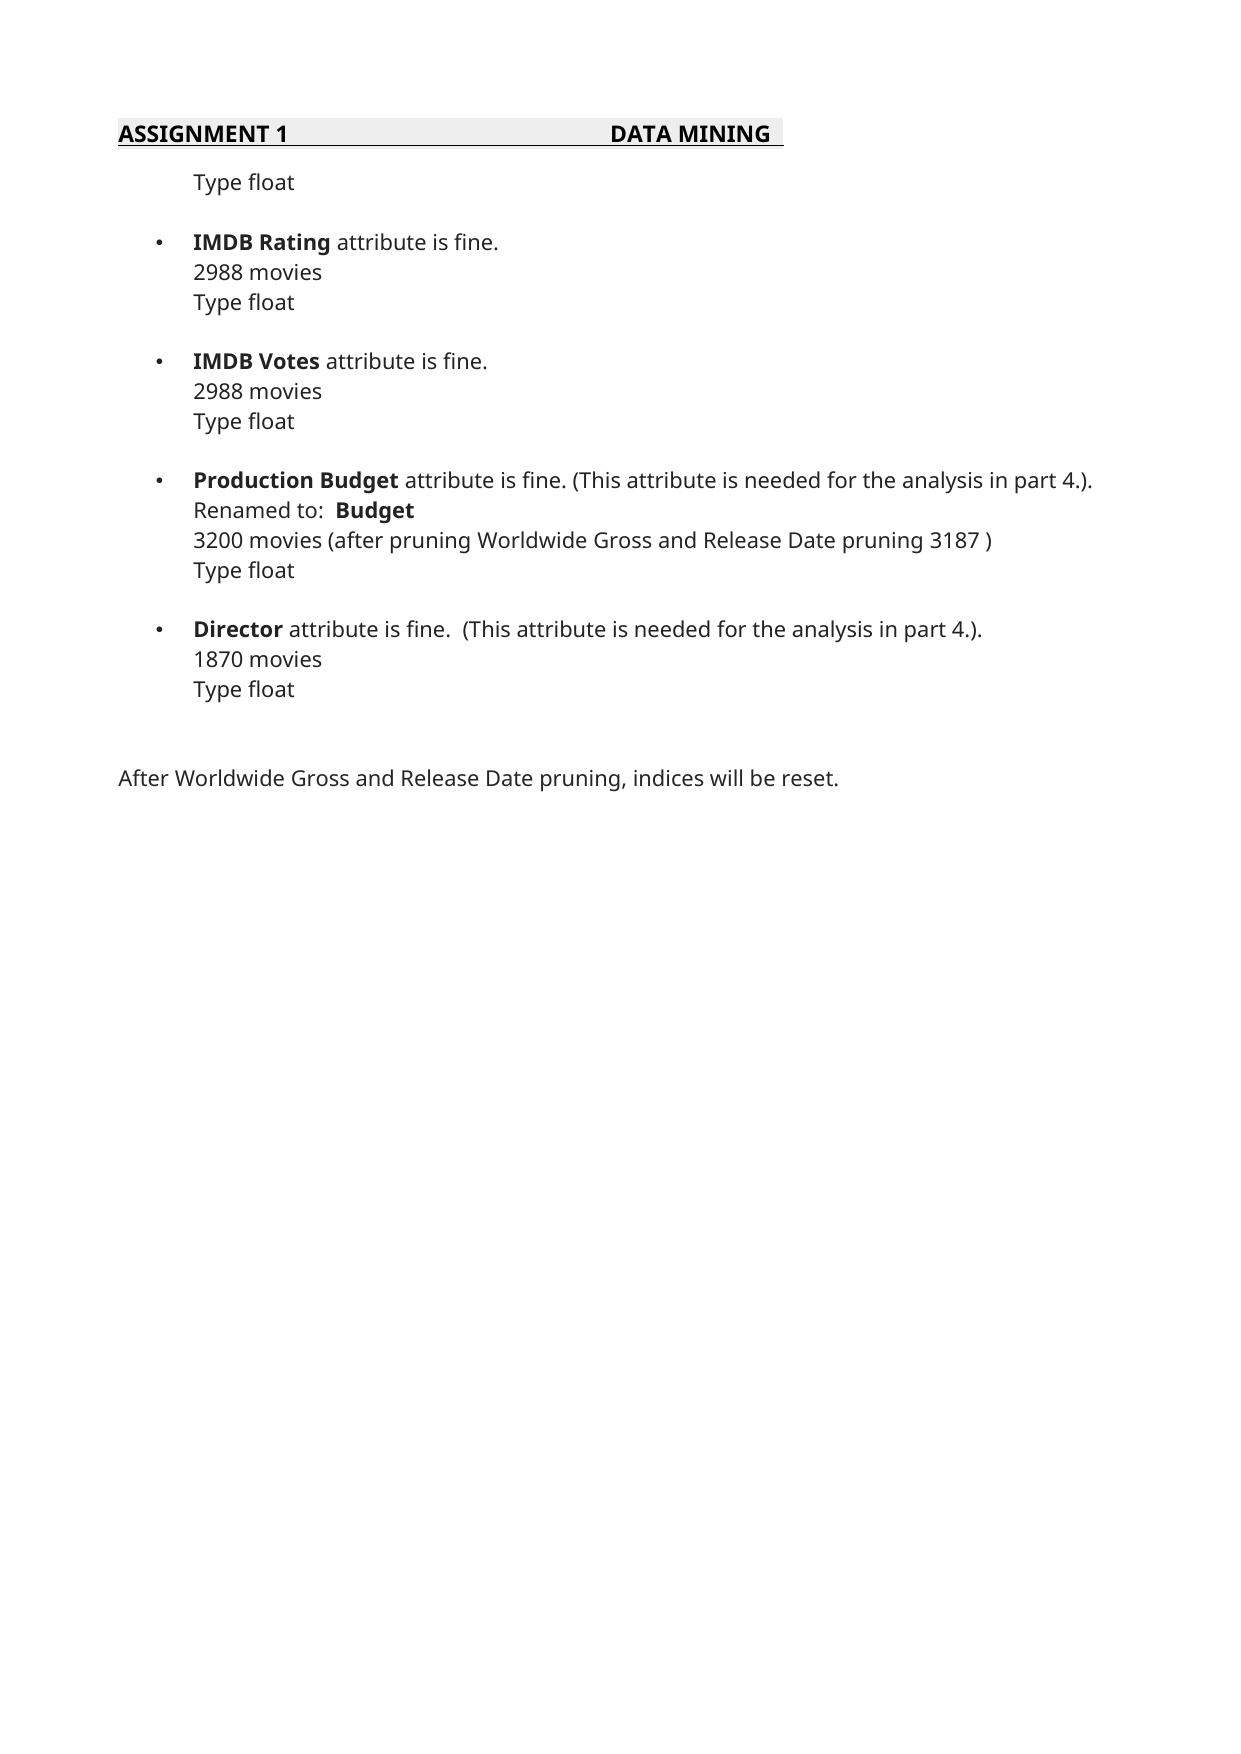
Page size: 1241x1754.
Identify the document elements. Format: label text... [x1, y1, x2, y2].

list Type float [156, 406, 1122, 436]
list Director attribute is fine. (This attribute is needed for the analysis in part 4.). [156, 614, 1122, 644]
text After Worldwide Gross and Release Date pruning, indices will be reset. [118, 763, 1122, 793]
list 2988 movies [156, 257, 1122, 287]
list Renamed to: Budget [156, 495, 1122, 525]
list Type float [156, 555, 1122, 584]
list IMDB Votes attribute is fine. [156, 346, 1122, 376]
list Production Budget attribute is fine. (This attribute is needed for the analysis in part 4.). [156, 465, 1122, 495]
list 2988 movies [156, 376, 1122, 406]
list Type float [156, 287, 1122, 316]
list 1870 movies [156, 644, 1122, 674]
list 3200 movies (after pruning Worldwide Gross and Release Date pruning 3187 ) [156, 525, 1122, 555]
list Type float [156, 674, 1122, 704]
list IMDB Rating attribute is fine. [156, 227, 1122, 257]
list Type float [156, 167, 1122, 197]
